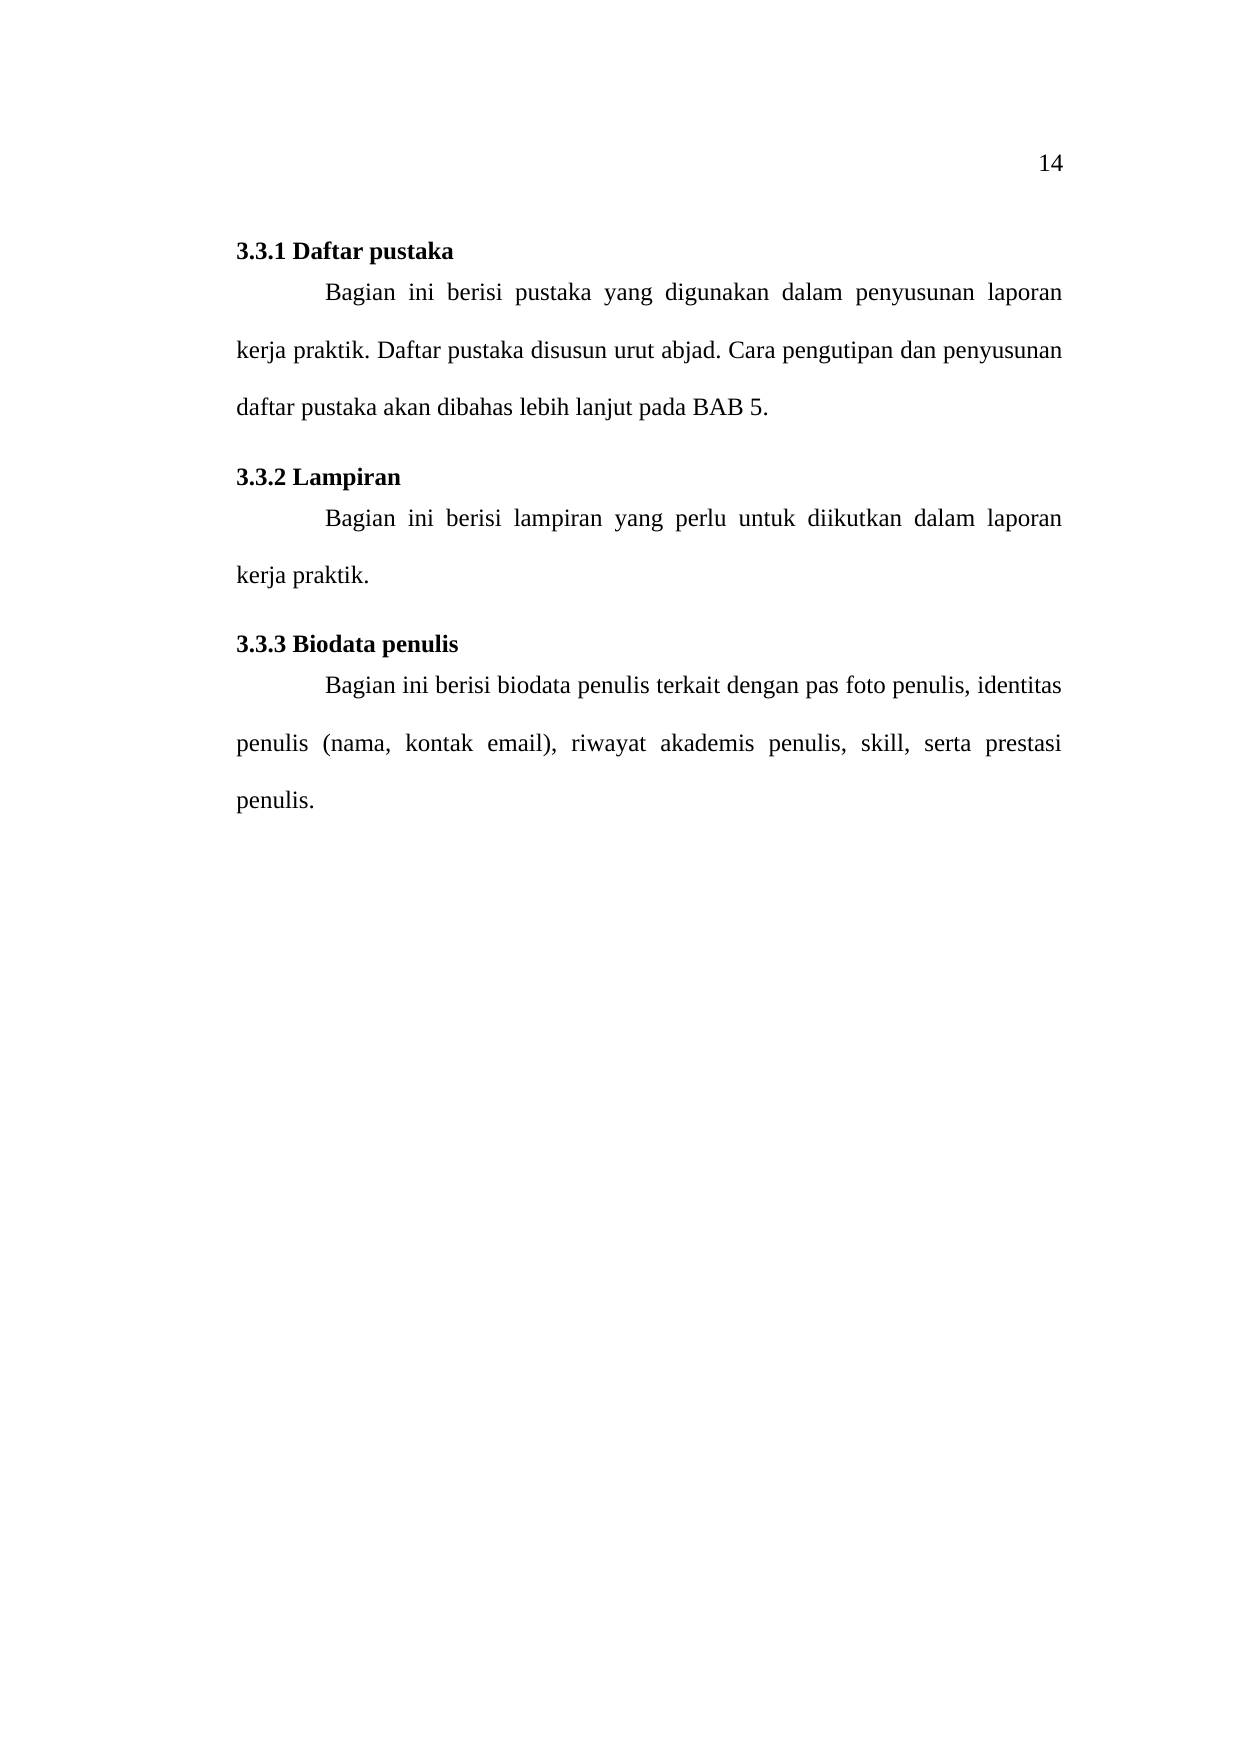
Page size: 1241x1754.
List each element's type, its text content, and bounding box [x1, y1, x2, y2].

text Bagian ini berisi lampiran yang perlu untuk diikutkan dalam laporan kerja praktik. [236, 503, 1063, 589]
subtitle Lampiran [236, 462, 1063, 490]
subtitle Daftar pustaka [236, 236, 1063, 265]
subtitle Biodata penulis [236, 629, 1063, 658]
text Bagian ini berisi pustaka yang digunakan dalam penyusunan laporan kerja praktik. Daftar pustaka disusun urut abjad. Cara pengutipan dan penyusunan daftar pustaka akan dibahas lebih lanjut pada BAB 5. [236, 277, 1063, 421]
text Bagian ini berisi biodata penulis terkait dengan pas foto penulis, identitas penulis (nama, kontak email), riwayat akademis penulis, skill, serta prestasi penulis. [236, 671, 1063, 814]
